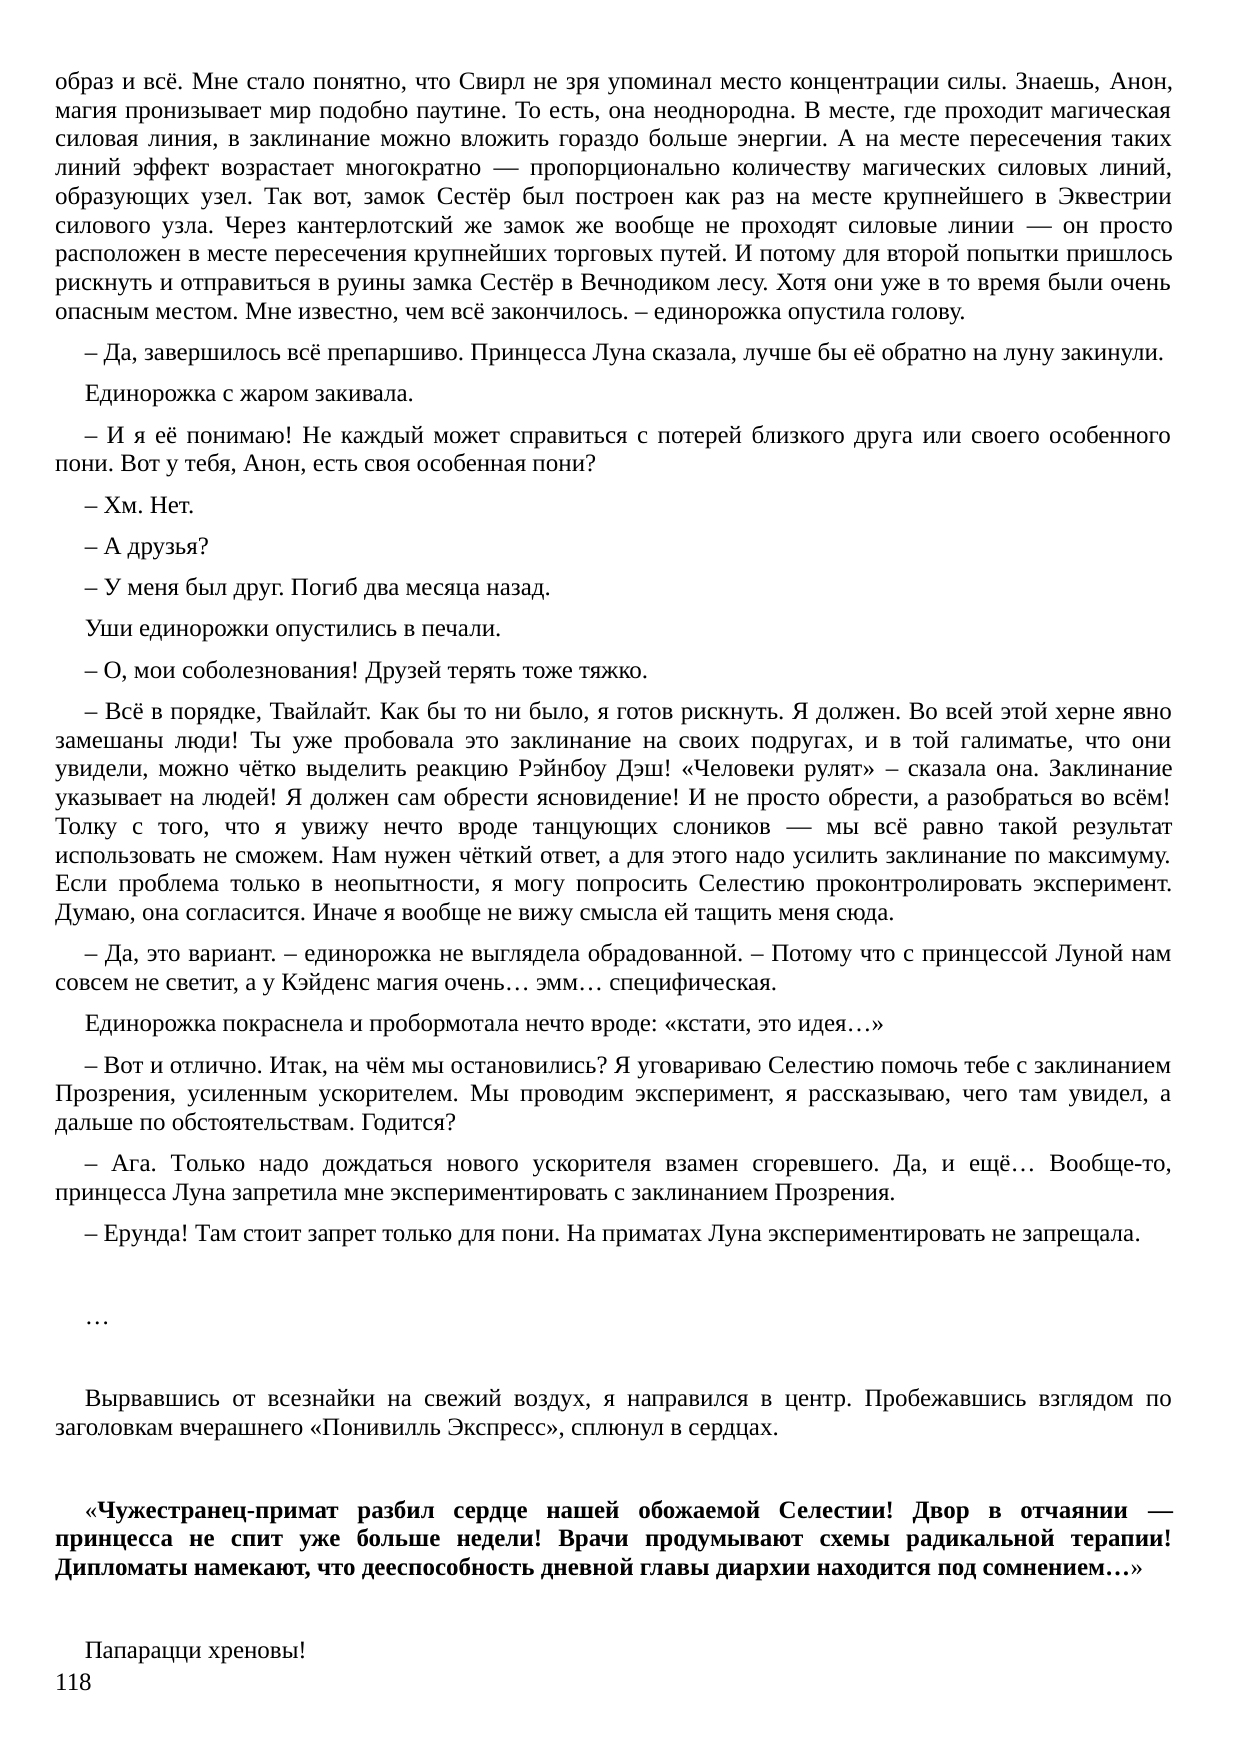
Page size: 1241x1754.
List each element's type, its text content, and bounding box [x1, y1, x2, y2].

text – А друзья? [55, 531, 1173, 560]
text – И я её понимаю! Не каждый может справиться с потерей близкого друга или своего особенного пони. Вот у тебя, Анон, есть своя особенная пони? [55, 420, 1173, 477]
text Единорожка покраснела и пробормотала нечто вроде: «кстати, это идея…» [55, 1008, 1173, 1037]
text «Чужестранец-примат разбил сердце нашей обожаемой Селестии! Двор в отчаянии — принцесса не спит уже больше недели! Врачи продумывают схемы радикальной терапии! Дипломаты намекают, что дееспособность дневной главы диархии находится под сомнением…» [55, 1495, 1173, 1581]
text образ и всё. Мне стало понятно, что Свирл не зря упоминал место концентрации силы. Знаешь, Анон, магия пронизывает мир подобно паутине. То есть, она неоднородна. В месте, где проходит магическая силовая линия, в заклинание можно вложить гораздо больше энергии. А на месте пересечения таких линий эффект возрастает многократно — пропорционально количеству магических силовых линий, образующих узел. Так вот, замок Сестёр был построен как раз на месте крупнейшего в Эквестрии силового узла. Через кантерлотский же замок же вообще не проходят силовые линии — он просто расположен в месте пересечения крупнейших торговых путей. И потому для второй попытки пришлось рискнуть и отправиться в руины замка Сестёр в Вечнодиком лесу. Хотя они уже в то время были очень опасным местом. Мне известно, чем всё закончилось. – единорожка опустила голову. [55, 66, 1173, 325]
text – Да, завершилось всё препаршиво. Принцесса Луна сказала, лучше бы её обратно на луну закинули. [55, 337, 1173, 366]
text – Хм. Нет. [55, 490, 1173, 518]
text – Ага. Только надо дождаться нового ускорителя взамен сгоревшего. Да, и ещё… Вообще-то, принцесса Луна запретила мне экспериментировать с заклинанием Прозрения. [55, 1148, 1173, 1206]
text – Да, это вариант. – единорожка не выглядела обрадованной. – Потому что с принцессой Луной нам совсем не светит, а у Кэйденс магия очень… эмм… специфическая. [55, 938, 1173, 996]
text – Всё в порядке, Твайлайт. Как бы то ни было, я готов рискнуть. Я должен. Во всей этой херне явно замешаны люди! Ты уже пробовала это заклинание на своих подругах, и в той галиматье, что они увидели, можно чётко выделить реакцию Рэйнбоу Дэш! «Человеки рулят» – сказала она. Заклинание указывает на людей! Я должен сам обрести ясновидение! И не просто обрести, а разобраться во всём! Толку с того, что я увижу нечто вроде танцующих слоников — мы всё равно такой результат использовать не сможем. Нам нужен чёткий ответ, а для этого надо усилить заклинание по максимуму. Если проблема только в неопытности, я могу попросить Селестию проконтролировать эксперимент. Думаю, она согласится. Иначе я вообще не вижу смысла ей тащить меня сюда. [55, 696, 1173, 926]
text Папарацци хреновы! [55, 1635, 1173, 1663]
text – У меня был друг. Погиб два месяца назад. [55, 572, 1173, 601]
text – О, мои соболезнования! Друзей терять тоже тяжко. [55, 655, 1173, 683]
text – Ерунда! Там стоит запрет только для пони. На приматах Луна экспериментировать не запрещала. [55, 1218, 1173, 1247]
text Единорожка с жаром закивала. [55, 378, 1173, 407]
text … [55, 1301, 1173, 1330]
text Уши единорожки опустились в печали. [55, 613, 1173, 642]
text Вырвавшись от всезнайки на свежий воздух, я направился в центр. Пробежавшись взглядом по заголовкам вчерашнего «Понивилль Экспресс», сплюнул в сердцах. [55, 1383, 1173, 1441]
text – Вот и отлично. Итак, на чём мы остановились? Я уговариваю Селестию помочь тебе с заклинанием Прозрения, усиленным ускорителем. Мы проводим эксперимент, я рассказываю, чего там увидел, а дальше по обстоятельствам. Годится? [55, 1050, 1173, 1136]
